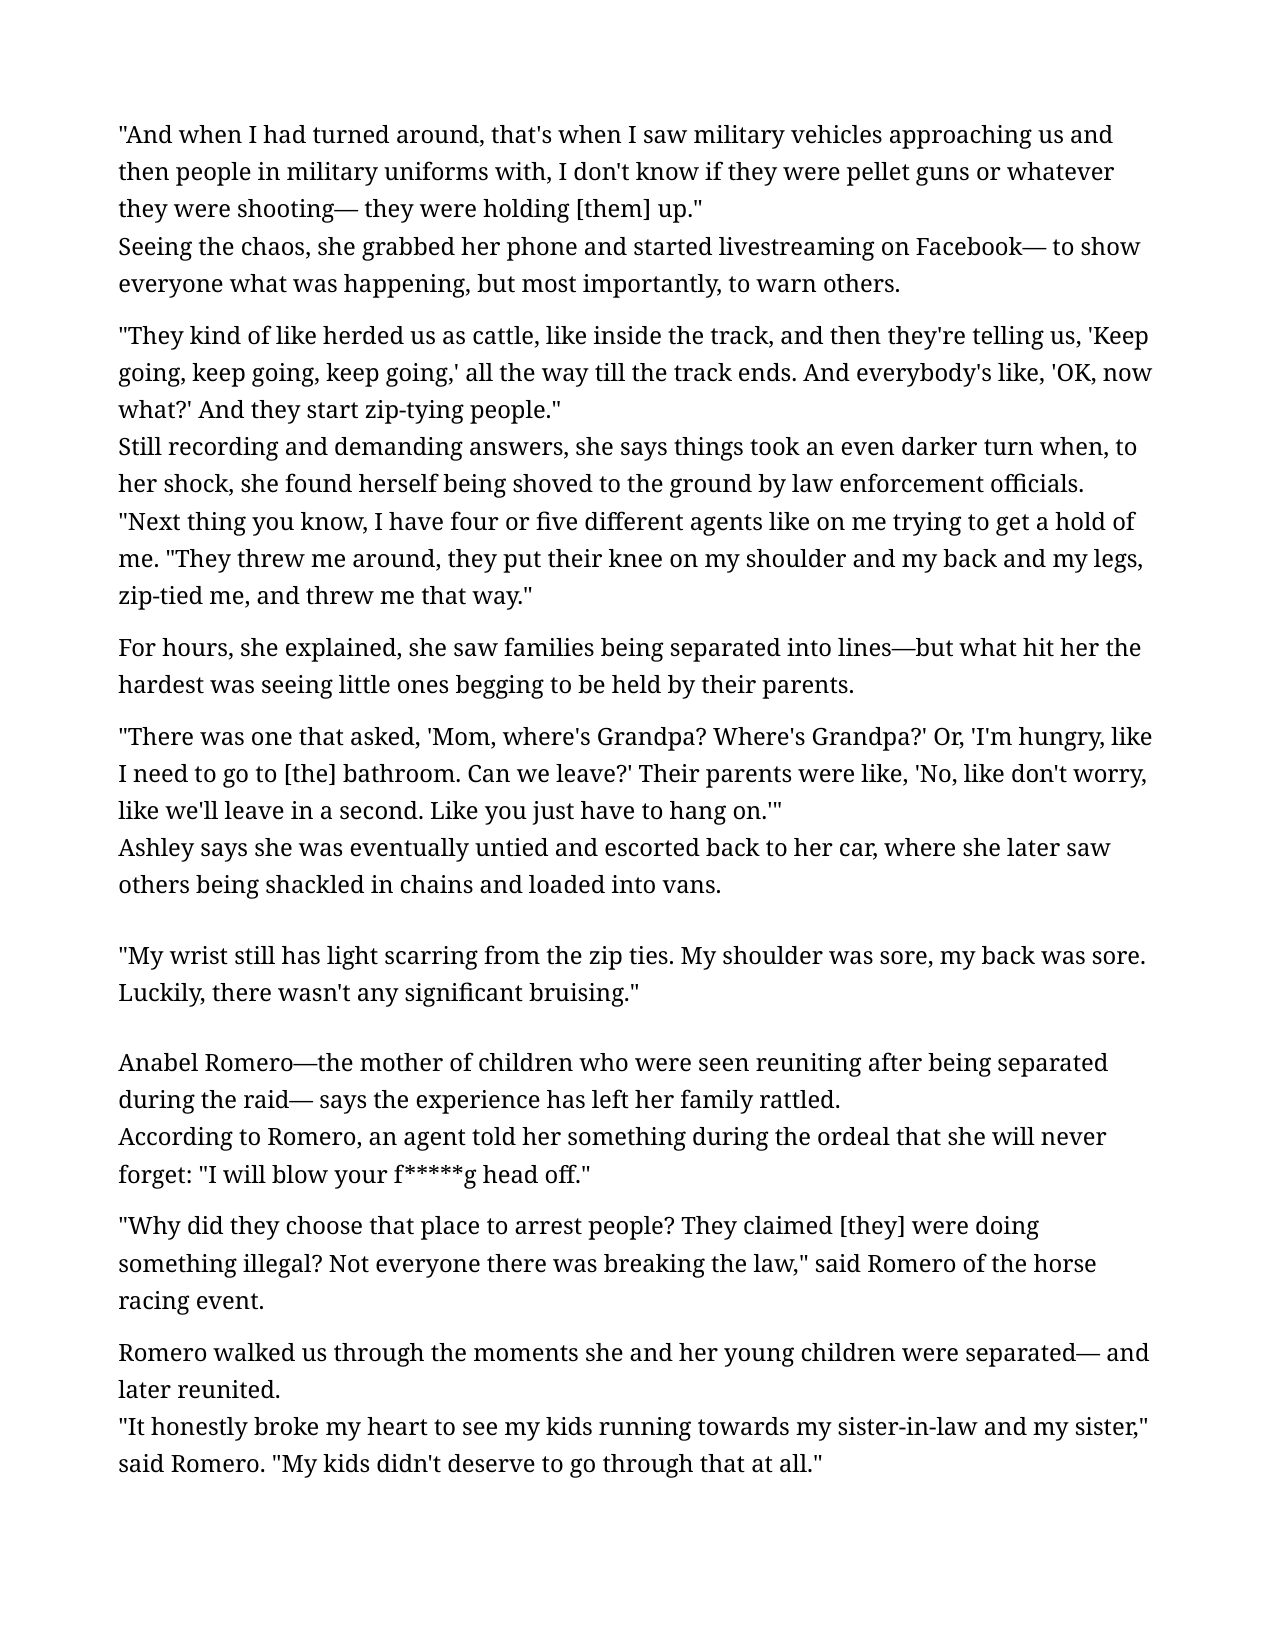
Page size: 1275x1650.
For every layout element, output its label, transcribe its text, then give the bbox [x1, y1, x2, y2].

text Seeing the chaos, she grabbed her phone and started livestreaming on Facebook— to show everyone what was happening, but most importantly, to warn others. [118, 230, 1157, 299]
text "It honestly broke my heart to see my kids running towards my sister-in-law and my sister," said Romero. "My kids didn't deserve to go through that at all." [118, 1410, 1157, 1479]
text Romero walked us through the moments she and her young children were separated— and later reunited. [118, 1336, 1157, 1405]
text "And when I had turned around, that's when I saw military vehicles approaching us and then people in military uniforms with, I don't know if they were pellet guns or whatever they were shooting— they were holding [them] up." [118, 118, 1157, 225]
text "Why did they choose that place to arrest people? They claimed [they] were doing something illegal? Not everyone there was breaking the law," said Romero of the horse racing event. [118, 1209, 1157, 1316]
text "They kind of like herded us as cattle, like inside the track, and then they're telling us, 'Keep going, keep going, keep going,' all the way till the track ends. And everybody's like, 'OK, now what?' And they start zip-tying people." [118, 319, 1157, 425]
text "My wrist still has light scarring from the zip ties. My shoulder was sore, my back was sore. Luckily, there wasn't any significant bruising." [118, 939, 1157, 1008]
text "Next thing you know, I have four or five different agents like on me trying to get a hold of me. "They threw me around, they put their knee on my shoulder and my back and my legs, zip-tied me, and threw me that way." [118, 504, 1157, 611]
text Anabel Romero—the mother of children who were seen reuniting after being separated during the raid— says the experience has left her family rattled. [118, 1046, 1157, 1116]
text According to Romero, an agent told her something during the ordeal that she will never forget: "I will blow your f*****g head off." [118, 1120, 1157, 1190]
text For hours, she explained, she saw families being separated into lines—but what hit her the hardest was seeing little ones begging to be held by their parents. [118, 631, 1157, 700]
text Still recording and demanding answers, she says things took an even darker turn when, to her shock, she found herself being shoved to the ground by law enforcement officials. [118, 430, 1157, 500]
text "There was one that asked, 'Mom, where's Grandpa? Where's Grandpa?' Or, 'I'm hungry, like I need to go to [the] bathroom. Can we leave?' Their parents were like, 'No, like don't worry, like we'll leave in a second. Like you just have to hang on.'" [118, 720, 1157, 826]
text Ashley says she was eventually untied and escorted back to her car, where she later saw others being shackled in chains and loaded into vans. [118, 831, 1157, 901]
